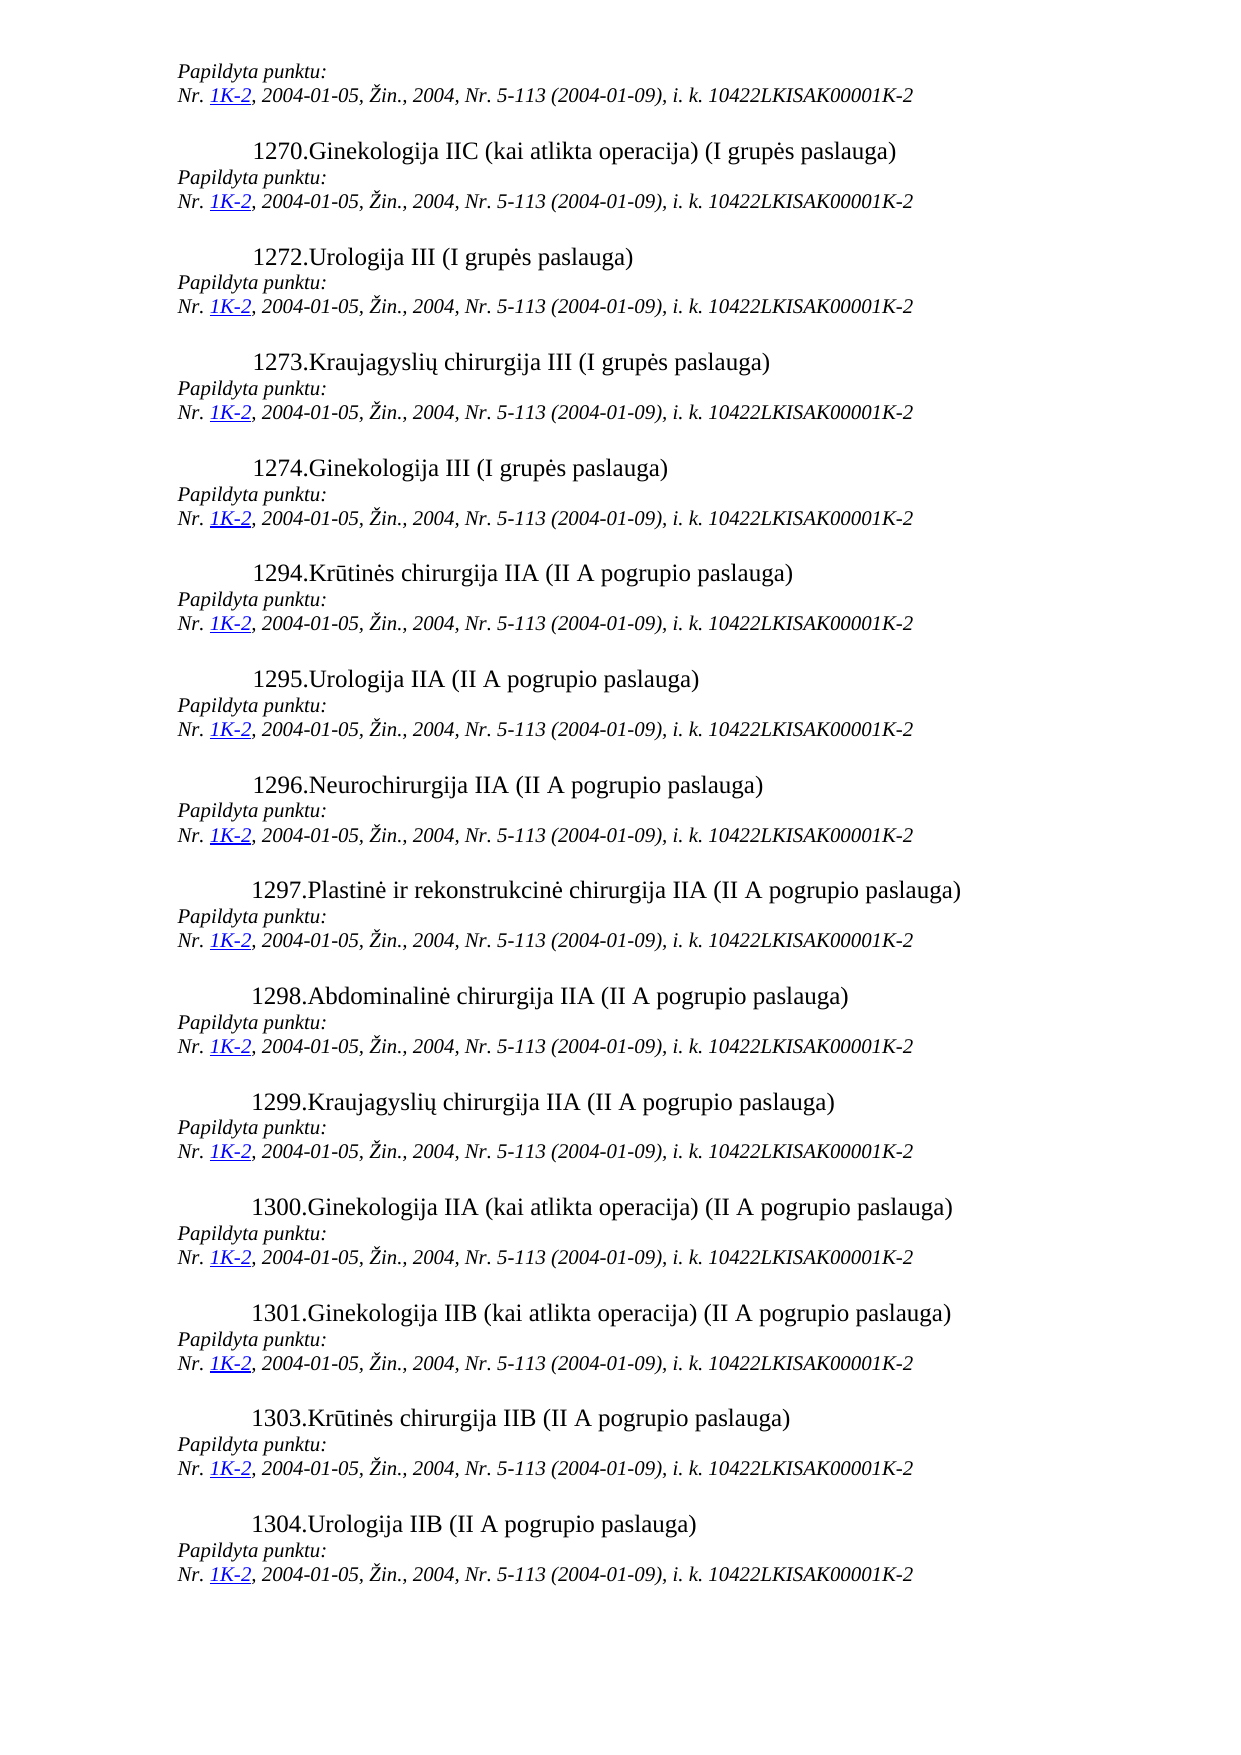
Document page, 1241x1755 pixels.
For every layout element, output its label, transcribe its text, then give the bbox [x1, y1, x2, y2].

text 1300.Ginekologija IIA (kai atlikta operacija) (II A pogrupio paslauga) [177, 1192, 1181, 1221]
text Nr. 1K-2, 2004-01-05, Žin., 2004, Nr. 5-113 (2004-01-09), i. k. 10422LKISAK00001K-2 [177, 1562, 1181, 1586]
text Nr. 1K-2, 2004-01-05, Žin., 2004, Nr. 5-113 (2004-01-09), i. k. 10422LKISAK00001K-2 [177, 83, 1181, 107]
text Nr. 1K-2, 2004-01-05, Žin., 2004, Nr. 5-113 (2004-01-09), i. k. 10422LKISAK00001K-2 [177, 506, 1181, 530]
text Papildyta punktu: [177, 587, 1181, 611]
text Nr. 1K-2, 2004-01-05, Žin., 2004, Nr. 5-113 (2004-01-09), i. k. 10422LKISAK00001K-2 [177, 928, 1181, 952]
text Nr. 1K-2, 2004-01-05, Žin., 2004, Nr. 5-113 (2004-01-09), i. k. 10422LKISAK00001K-2 [177, 717, 1181, 741]
text Papildyta punktu: [177, 376, 1181, 400]
text Papildyta punktu: [177, 904, 1181, 928]
text 1301.Ginekologija IIB (kai atlikta operacija) (II A pogrupio paslauga) [177, 1298, 1181, 1327]
text 1303.Krūtinės chirurgija IIB (II A pogrupio paslauga) [177, 1403, 1181, 1432]
text Papildyta punktu: [177, 693, 1181, 717]
text 1296.Neurochirurgija IIA (II A pogrupio paslauga) [177, 770, 1181, 798]
text 1297.Plastinė ir rekonstrukcinė chirurgija IIA (II A pogrupio paslauga) [177, 875, 1181, 904]
text Nr. 1K-2, 2004-01-05, Žin., 2004, Nr. 5-113 (2004-01-09), i. k. 10422LKISAK00001K-2 [177, 189, 1181, 213]
text 1298.Abdominalinė chirurgija IIA (II A pogrupio paslauga) [177, 981, 1181, 1010]
text 1304.Urologija IIB (II A pogrupio paslauga) [177, 1509, 1181, 1538]
text 1295.Urologija IIA (II A pogrupio paslauga) [177, 664, 1181, 693]
text Nr. 1K-2, 2004-01-05, Žin., 2004, Nr. 5-113 (2004-01-09), i. k. 10422LKISAK00001K-2 [177, 1351, 1181, 1375]
text Papildyta punktu: [177, 270, 1181, 294]
text Papildyta punktu: [177, 1432, 1181, 1456]
text Papildyta punktu: [177, 165, 1181, 189]
text Nr. 1K-2, 2004-01-05, Žin., 2004, Nr. 5-113 (2004-01-09), i. k. 10422LKISAK00001K-2 [177, 1456, 1181, 1480]
text 1273.Kraujagyslių chirurgija III (I grupės paslauga) [177, 347, 1181, 376]
text Nr. 1K-2, 2004-01-05, Žin., 2004, Nr. 5-113 (2004-01-09), i. k. 10422LKISAK00001K-2 [177, 822, 1181, 847]
text Nr. 1K-2, 2004-01-05, Žin., 2004, Nr. 5-113 (2004-01-09), i. k. 10422LKISAK00001K-2 [177, 1245, 1181, 1269]
text Papildyta punktu: [177, 1115, 1181, 1139]
text Nr. 1K-2, 2004-01-05, Žin., 2004, Nr. 5-113 (2004-01-09), i. k. 10422LKISAK00001K-2 [177, 400, 1181, 424]
text Papildyta punktu: [177, 1327, 1181, 1351]
text 1299.Kraujagyslių chirurgija IIA (II A pogrupio paslauga) [177, 1087, 1181, 1115]
text Papildyta punktu: [177, 1538, 1181, 1562]
text Papildyta punktu: [177, 798, 1181, 822]
text Nr. 1K-2, 2004-01-05, Žin., 2004, Nr. 5-113 (2004-01-09), i. k. 10422LKISAK00001K-2 [177, 294, 1181, 318]
text Papildyta punktu: [177, 482, 1181, 506]
text Nr. 1K-2, 2004-01-05, Žin., 2004, Nr. 5-113 (2004-01-09), i. k. 10422LKISAK00001K-2 [177, 611, 1181, 635]
text 1270.Ginekologija IIC (kai atlikta operacija) (I grupės paslauga) [177, 136, 1181, 165]
text 1272.Urologija III (I grupės paslauga) [177, 242, 1181, 270]
text 1294.Krūtinės chirurgija IIA (II A pogrupio paslauga) [177, 558, 1181, 587]
text Papildyta punktu: [177, 59, 1181, 83]
text 1274.Ginekologija III (I grupės paslauga) [177, 453, 1181, 482]
text Nr. 1K-2, 2004-01-05, Žin., 2004, Nr. 5-113 (2004-01-09), i. k. 10422LKISAK00001K-2 [177, 1034, 1181, 1058]
text Papildyta punktu: [177, 1221, 1181, 1245]
text Nr. 1K-2, 2004-01-05, Žin., 2004, Nr. 5-113 (2004-01-09), i. k. 10422LKISAK00001K-2 [177, 1139, 1181, 1163]
text Papildyta punktu: [177, 1010, 1181, 1034]
